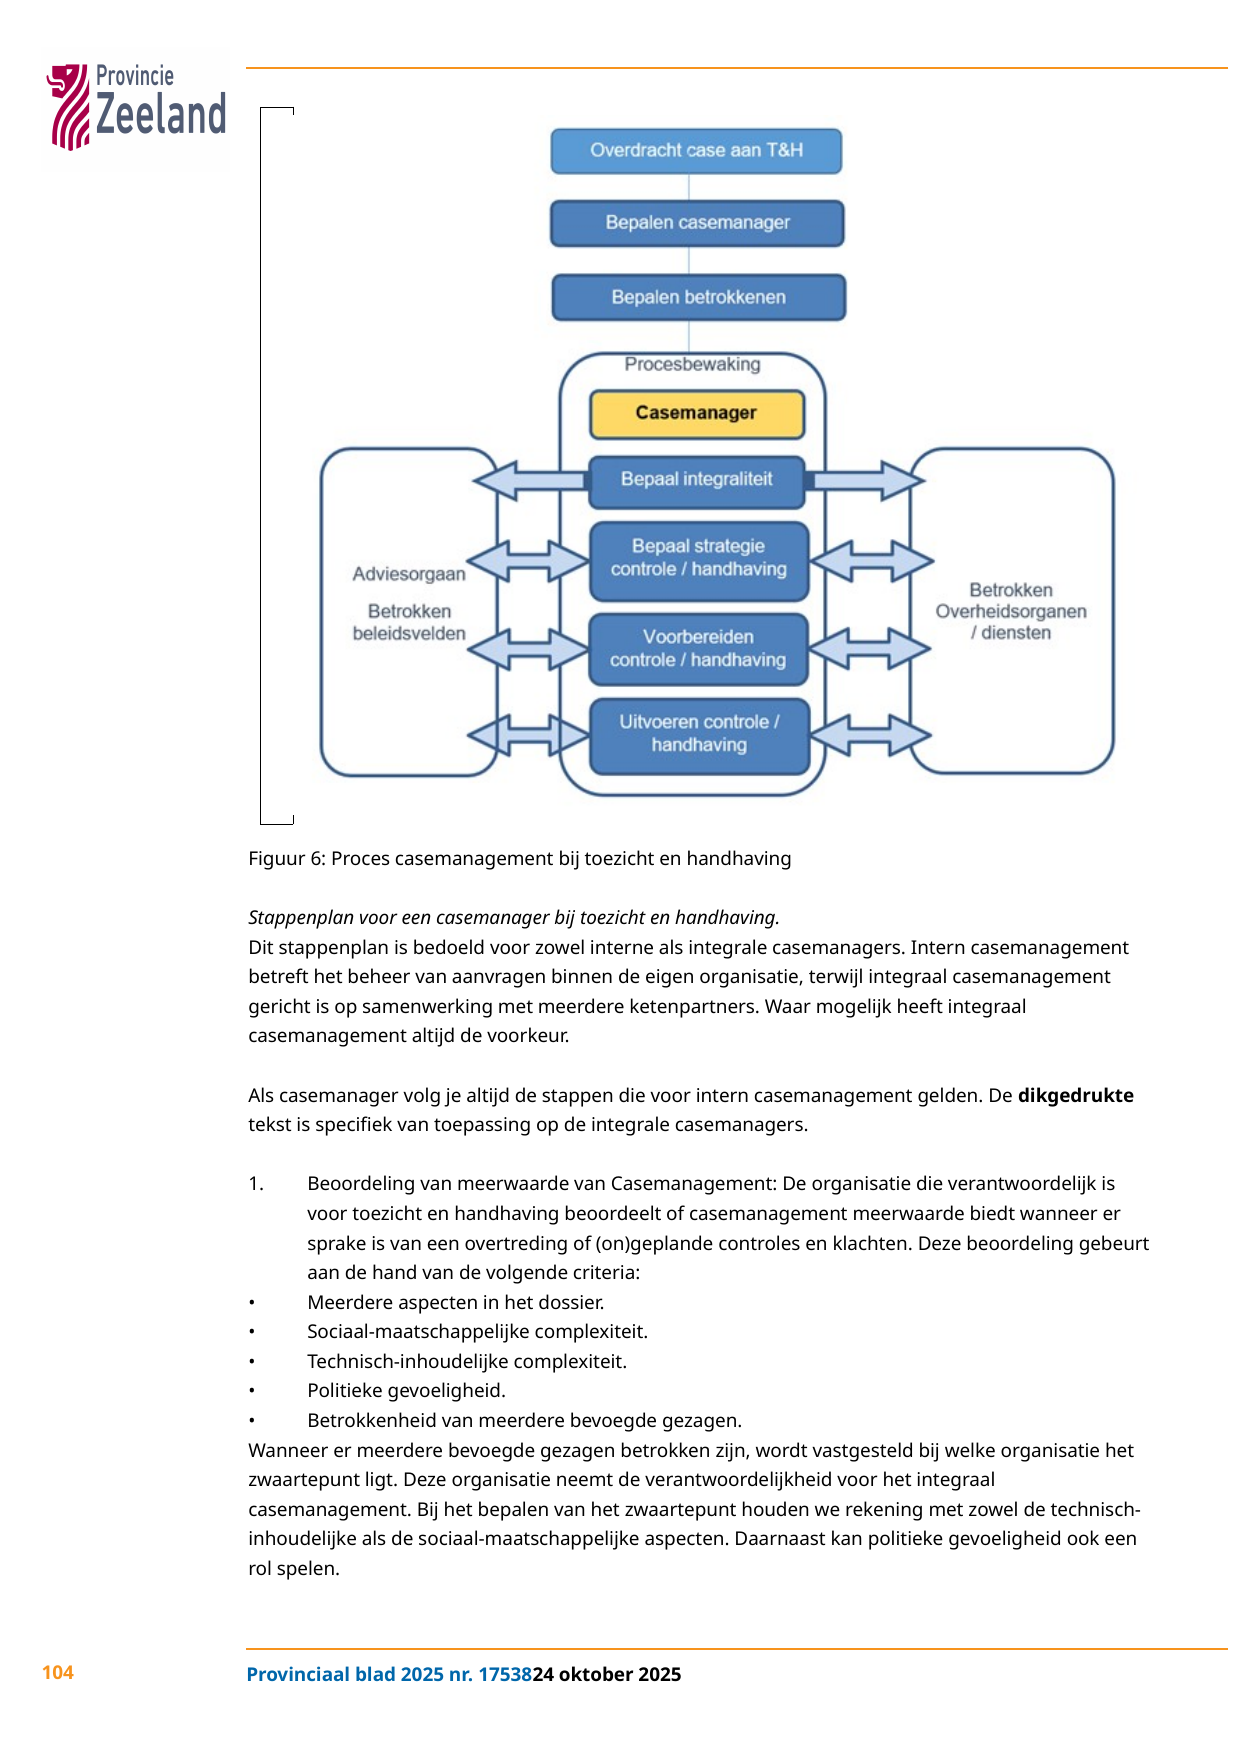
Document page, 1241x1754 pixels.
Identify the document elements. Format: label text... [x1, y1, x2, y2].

list Betrokkenheid van meerdere bevoegde gezagen. [248, 1407, 1152, 1433]
text Figuur 6: Proces casemanagement bij toezicht en handhaving [248, 845, 1152, 871]
list Meerdere aspecten in het dossier. [248, 1289, 1152, 1314]
picture [41, 47, 231, 172]
list Beoordeling van meerwaarde van Casemanagement: De organisatie die verantwoordelijk is voor toezicht en handhaving beoordeelt of casemanagement meerwaarde biedt wanneer er sprake is van een overtreding of (on)geplande controles en klachten. Deze beoordeling gebeurt aan de hand van de volgende criteria: [248, 1171, 1152, 1285]
list Politieke gevoeligheid. [248, 1378, 1152, 1403]
text Als casemanager volg je altijd de stappen die voor intern casemanagement gelden. De dikgedrukte tekst is specifiek van toepassing op de integrale casemanagers. [248, 1082, 1152, 1137]
text Stappenplan voor een casemanager bij toezicht en handhaving. [248, 904, 1152, 930]
list Sociaal-maatschappelijke complexiteit. [248, 1318, 1152, 1344]
text Wanneer er meerdere bevoegde gezagen betrokken zijn, wordt vastgesteld bij welke organisatie het zwaartepunt ligt. Deze organisatie neemt de verantwoordelijkheid voor het integraal casemanagement. Bij het bepalen van het zwaartepunt houden we rekening met zowel de technisch-inhoudelijke als de sociaal-maatschappelijke aspecten. Daarnaast kan politieke gevoeligheid ook een rol spelen. [248, 1437, 1152, 1581]
text Dit stappenplan is bedoeld voor zowel interne als integrale casemanagers. Intern casemanagement betreft het beheer van aanvragen binnen de eigen organisatie, terwijl integraal casemanagement gericht is op samenwerking met meerdere ketenpartners. Waar mogelijk heeft integraal casemanagement altijd de voorkeur. [248, 934, 1152, 1048]
list Technisch-inhoudelijke complexiteit. [248, 1348, 1152, 1374]
picture [268, 115, 1173, 815]
